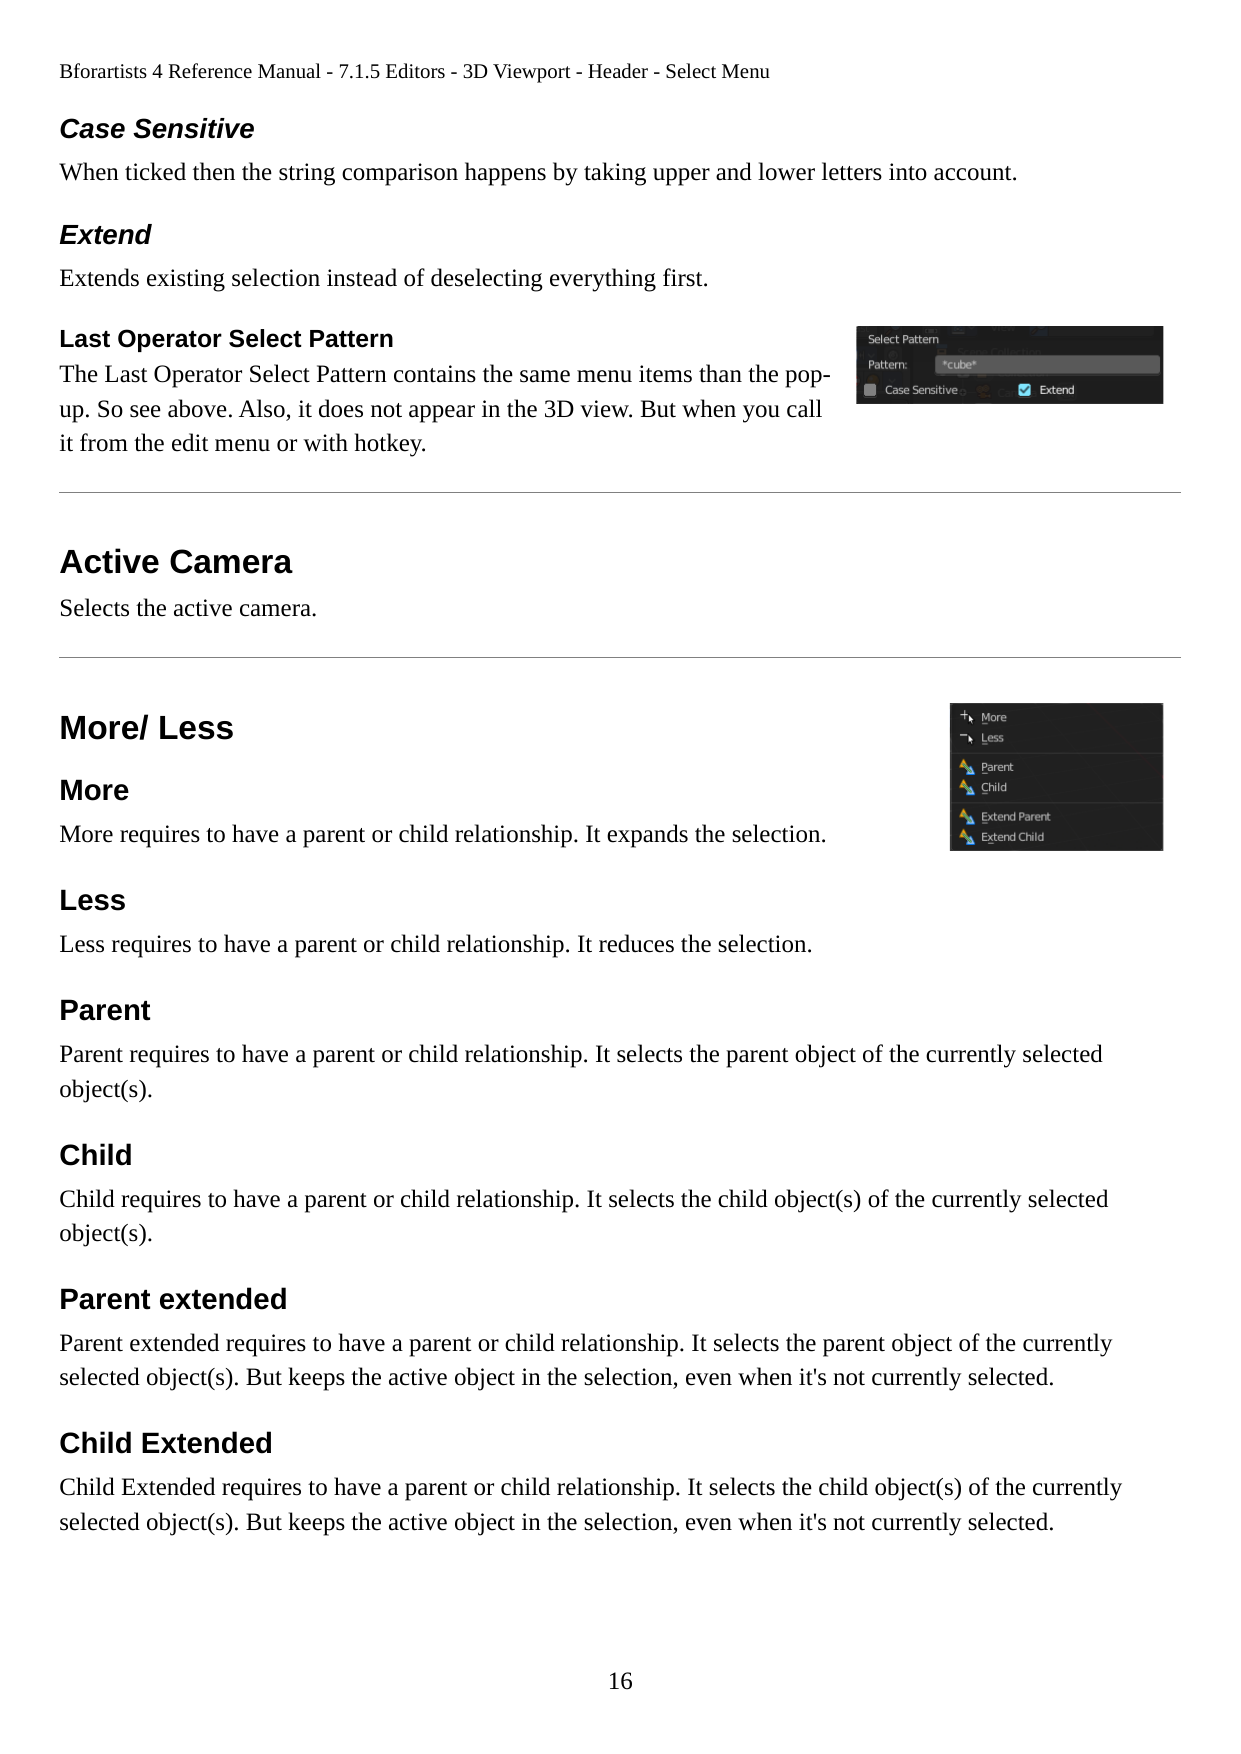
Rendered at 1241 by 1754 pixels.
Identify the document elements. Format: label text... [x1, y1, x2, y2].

subtitle Less [59, 883, 1181, 917]
text Parent extended requires to have a parent or child relationship. It selects the parent object of the currently selected object(s). But keeps the active object in the selection, even when it's not currently selected. [59, 1328, 1181, 1391]
subtitle Last Operator Select Pattern [59, 324, 1181, 353]
subtitle Active Camera [59, 542, 1181, 581]
picture [856, 326, 1164, 404]
text Selects the active camera. [59, 593, 1181, 622]
subtitle Case Sensitive [59, 113, 1181, 144]
picture [949, 703, 1164, 851]
text Child requires to have a parent or child relationship. It selects the child object(s) of the currently selected object(s). [59, 1184, 1181, 1247]
subtitle More/ Less [59, 707, 949, 746]
subtitle Parent extended [59, 1282, 1181, 1316]
subtitle Child Extended [59, 1426, 1181, 1460]
subtitle More [59, 773, 949, 807]
subtitle [1164, 773, 1181, 807]
text Parent requires to have a parent or child relationship. It selects the parent object of the currently selected object(s). [59, 1039, 1181, 1102]
text Child Extended requires to have a parent or child relationship. It selects the child object(s) of the currently selected object(s). But keeps the active object in the selection, even when it's not currently selected. [59, 1472, 1181, 1536]
subtitle [1164, 707, 1181, 746]
text When ticked then the string comparison happens by taking upper and lower letters into account. [59, 157, 1181, 186]
subtitle Extend [59, 218, 1181, 250]
text More requires to have a parent or child relationship. It expands the selection. [59, 819, 949, 848]
text The Last Operator Select Pattern contains the same menu items than the pop-up. So see above. Also, it does not appear in the 3D view. But when you call it from the edit menu or with hotkey. [59, 359, 1181, 457]
subtitle Child [59, 1137, 1181, 1171]
text Less requires to have a parent or child relationship. It reduces the selection. [59, 929, 1181, 958]
text Extends existing selection instead of deselecting everything first. [59, 263, 1181, 292]
subtitle Parent [59, 993, 1181, 1027]
